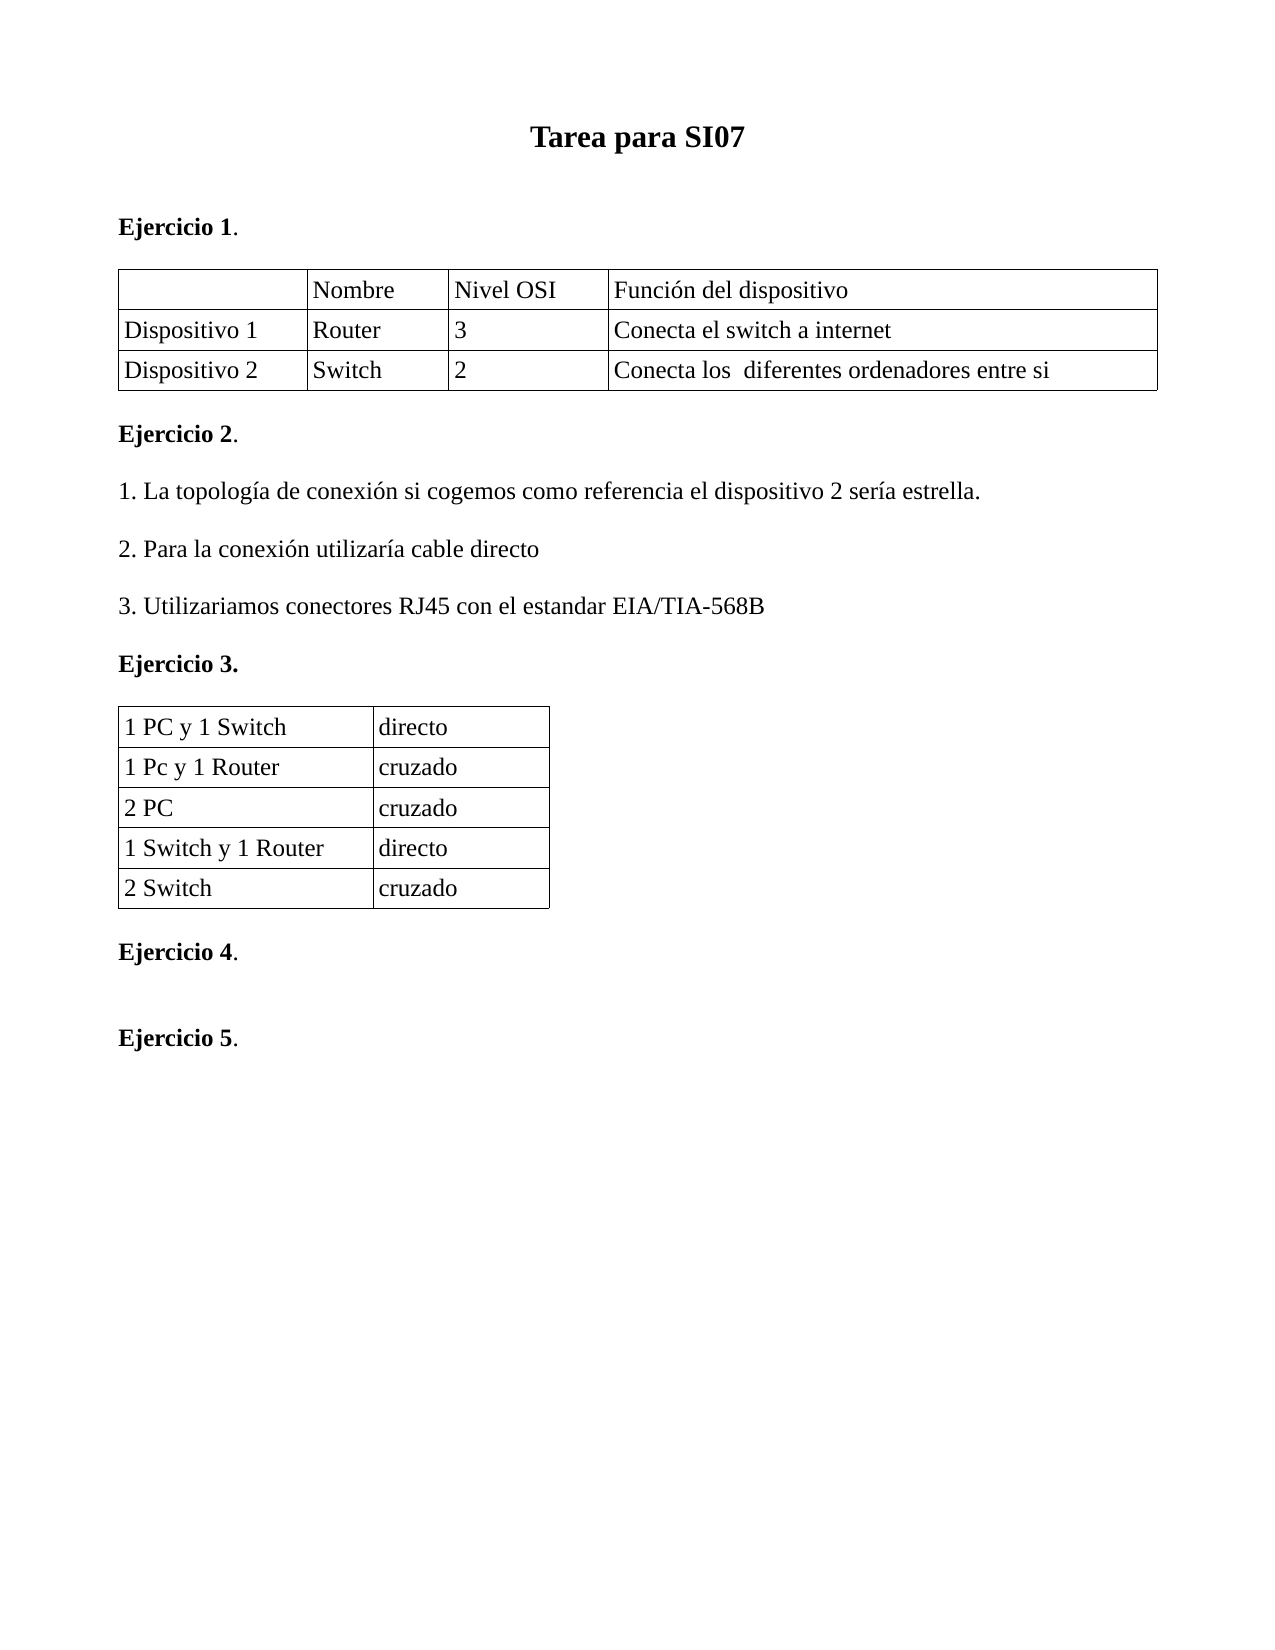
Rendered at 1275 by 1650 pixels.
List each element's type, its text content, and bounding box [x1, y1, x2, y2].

table_cell 3 [449, 310, 608, 350]
table_cell Conecta los diferentes ordenadores entre si [609, 351, 1157, 390]
table_cell Router [308, 310, 448, 350]
table_cell 2 Switch [119, 869, 373, 908]
table_cell 2 [449, 351, 608, 390]
text Ejercicio 3. [118, 649, 1157, 678]
table_header Función del dispositivo [609, 270, 1157, 309]
table_cell 2 PC [119, 788, 373, 827]
table_cell Switch [308, 351, 448, 390]
table_cell directo [374, 828, 549, 868]
text 1. La topología de conexión si cogemos como referencia el dispositivo 2 sería estrella. [118, 476, 1157, 505]
table_cell 1 Switch y 1 Router [119, 828, 373, 868]
table_cell cruzado [374, 748, 549, 787]
table_cell 1 Pc y 1 Router [119, 748, 373, 787]
text Ejercicio 1. [118, 212, 1157, 240]
table_header Nivel OSI [449, 270, 608, 309]
table_cell cruzado [374, 788, 549, 827]
text 3. Utilizariamos conectores RJ45 con el estandar EIA/TIA-568B [118, 591, 1157, 620]
table_cell Dispositivo 1 [119, 310, 307, 350]
table_cell cruzado [374, 869, 549, 908]
text Ejercicio 2. [118, 419, 1157, 448]
text 2. Para la conexión utilizaría cable directo [118, 534, 1157, 563]
table_header Nombre [308, 270, 448, 309]
text Ejercicio 4. [118, 937, 1157, 966]
text Ejercicio 5. [118, 1023, 1157, 1052]
table_header [119, 270, 307, 309]
table_header 1 PC y 1 Switch [119, 707, 373, 747]
table_header directo [374, 707, 549, 747]
table_cell Dispositivo 2 [119, 351, 307, 390]
table_cell Conecta el switch a internet [609, 310, 1157, 350]
text Tarea para SI07 [118, 118, 1157, 154]
